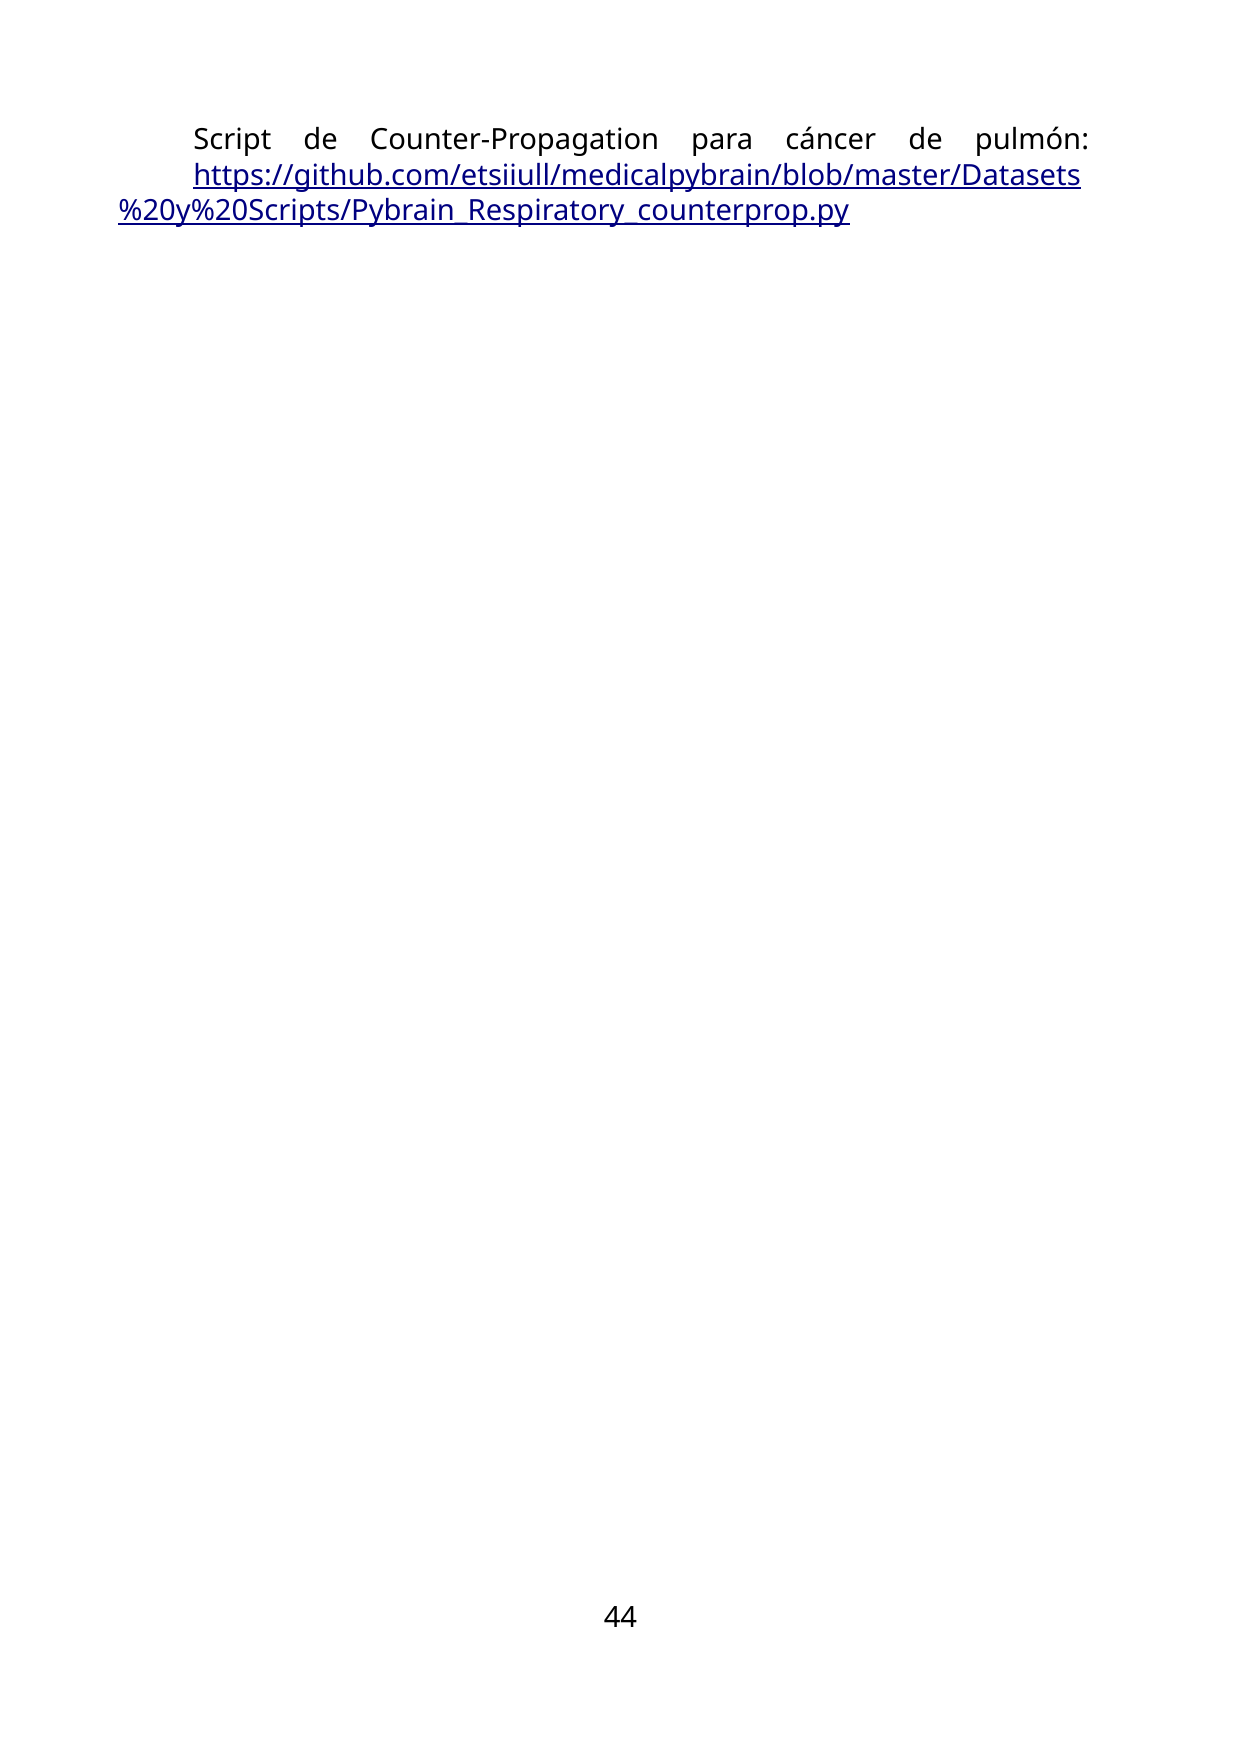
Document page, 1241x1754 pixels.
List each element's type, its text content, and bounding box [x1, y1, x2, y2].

text Script de Counter-Propagation para cáncer de pulmón: https://github.com/etsiiull/medicalpybrain/blob/master/Datasets%20y%20Scripts/Pybrain_Respiratory_counterprop.py [118, 118, 1122, 229]
